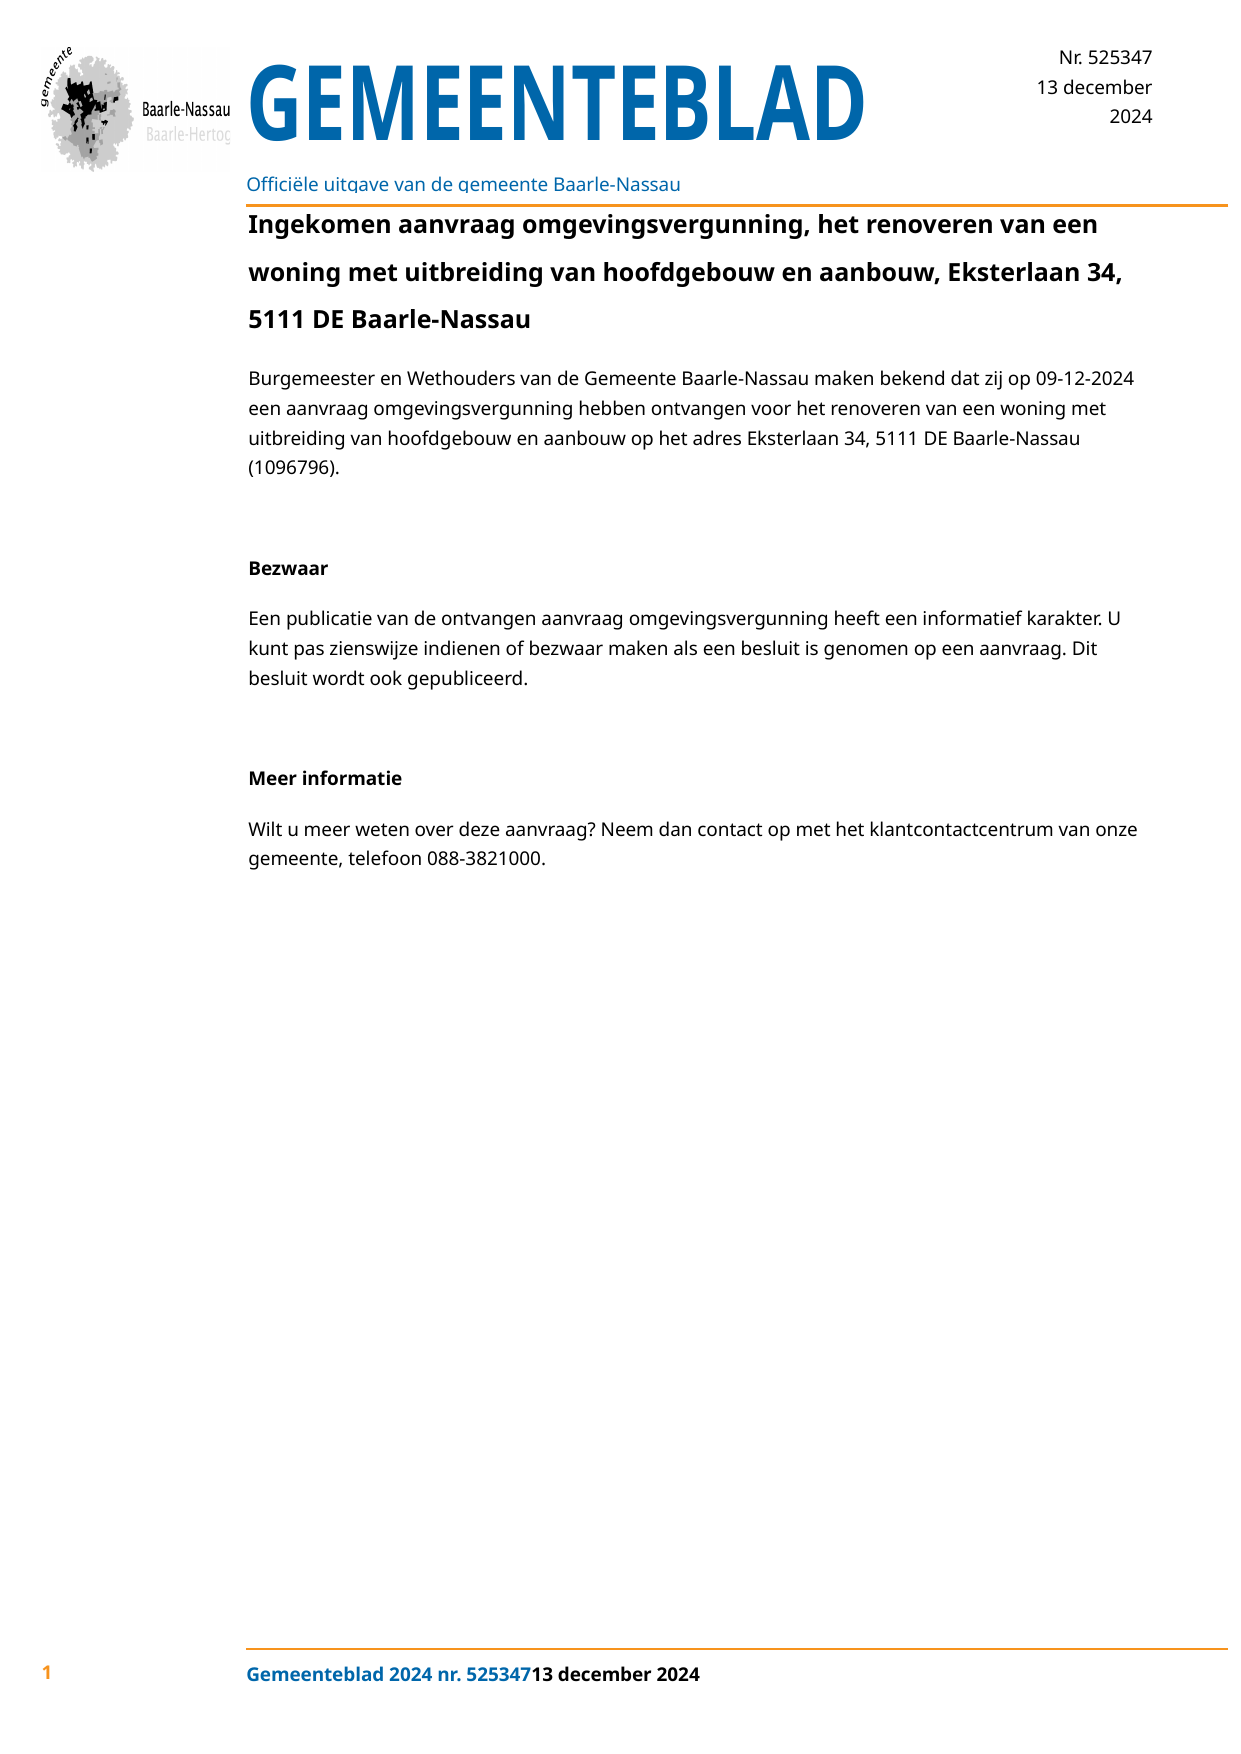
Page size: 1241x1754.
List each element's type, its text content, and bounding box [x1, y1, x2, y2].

text Burgemeester en Wethouders van de Gemeente Baarle-Nassau maken bekend dat zij op 09-12-2024 een aanvraag omgevingsvergunning hebben ontvangen voor het renoveren van een woning met uitbreiding van hoofdgebouw en aanbouw op het adres Eksterlaan 34, 5111 DE Baarle-Nassau (1096796). [248, 366, 1152, 480]
text Ingekomen aanvraag omgevingsvergunning, het renoveren van een woning met uitbreiding van hoofdgebouw en aanbouw, Eksterlaan 34, 5111 DE Baarle-Nassau [248, 207, 1152, 336]
text Meer informatie [248, 766, 1152, 791]
text Bezwaar [248, 555, 1152, 581]
picture [41, 47, 231, 172]
text Een publicatie van de ontvangen aanvraag omgevingsvergunning heeft een informatief karakter. U kunt pas zienswijze indienen of bezwaar maken als een besluit is genomen op een aanvraag. Dit besluit wordt ook gepubliceerd. [248, 606, 1152, 690]
text Wilt u meer weten over deze aanvraag? Neem dan contact op met het klantcontactcentrum van onze gemeente, telefoon 088-3821000. [248, 816, 1152, 871]
